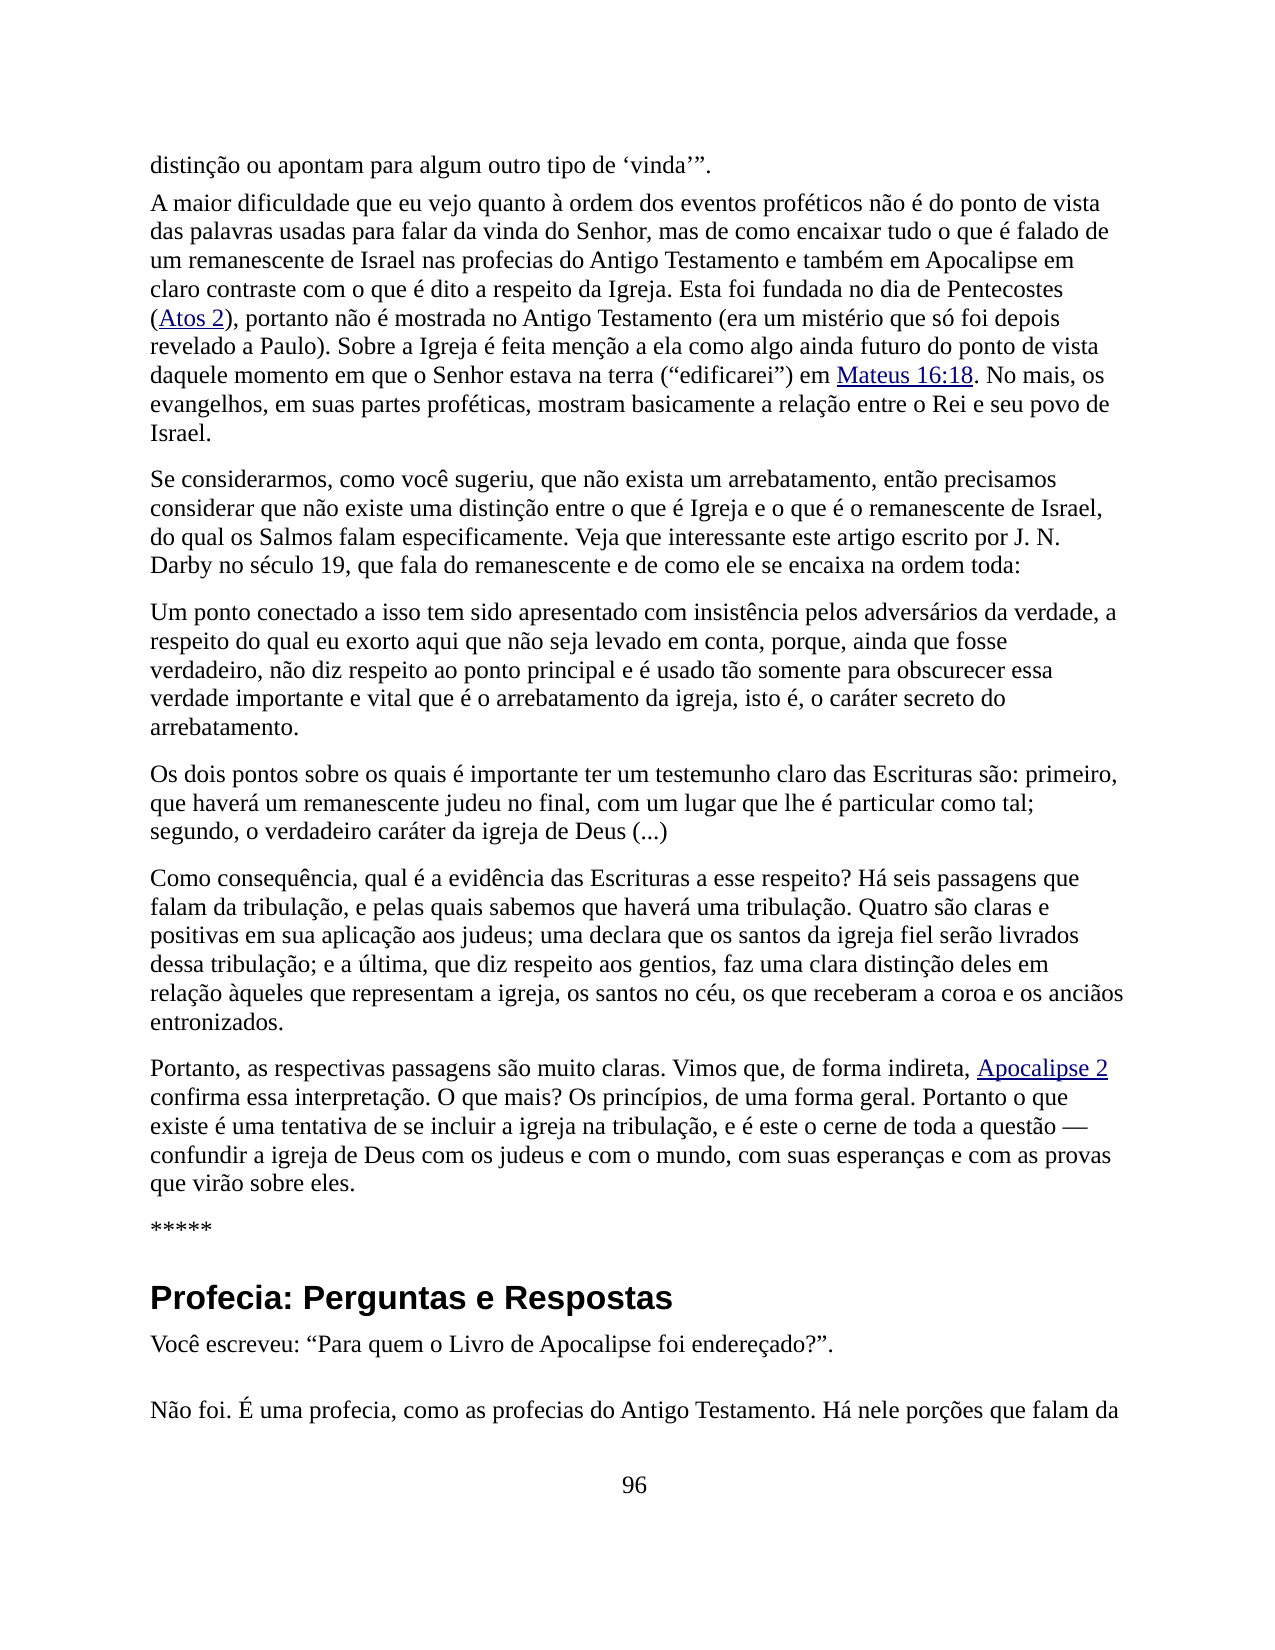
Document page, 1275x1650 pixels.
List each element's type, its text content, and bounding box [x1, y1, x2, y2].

text Portanto, as respectivas passagens são muito claras. Vimos que, de forma indireta, Apocalipse 2 confirma essa interpretação. O que mais? Os princípios, de uma forma geral. Portanto o que existe é uma tentativa de se incluir a igreja na tribulação, e é este o cerne de toda a questão — confundir a igreja de Deus com os judeus e com o mundo, com suas esperanças e com as provas que virão sobre eles. [150, 1053, 1125, 1197]
text Se considerarmos, como você sugeriu, que não exista um arrebatamento, então precisamos considerar que não existe uma distinção entre o que é Igreja e o que é o remanescente de Israel, do qual os Salmos falam especificamente. Veja que interessante este artigo escrito por J. N. Darby no século 19, que fala do remanescente e de como ele se encaixa na ordem toda: [150, 464, 1125, 579]
text Não foi. É uma profecia, como as profecias do Antigo Testamento. Há nele porções que falam da [150, 1367, 1125, 1424]
text Como consequência, qual é a evidência das Escrituras a esse respeito? Há seis passagens que falam da tribulação, e pelas quais sabemos que haverá uma tribulação. Quatro são claras e positivas em sua aplicação aos judeus; uma declara que os santos da igreja fiel serão livrados dessa tribulação; e a última, que diz respeito aos gentios, faz uma clara distinção deles em relação àqueles que representam a igreja, os santos no céu, os que receberam a coroa e os anciãos entronizados. [150, 863, 1125, 1036]
subtitle Profecia: Perguntas e Respostas [150, 1278, 1125, 1317]
text ***** [150, 1215, 1125, 1244]
text Os dois pontos sobre os quais é importante ter um testemunho claro das Escrituras são: primeiro, que haverá um remanescente judeu no final, com um lugar que lhe é particular como tal; segundo, o verdadeiro caráter da igreja de Deus (...) [150, 759, 1125, 845]
text A maior dificuldade que eu vejo quanto à ordem dos eventos proféticos não é do ponto de vista das palavras usadas para falar da vinda do Senhor, mas de como encaixar tudo o que é falado de um remanescente de Israel nas profecias do Antigo Testamento e também em Apocalipse em claro contraste com o que é dito a respeito da Igreja. Esta foi fundada no dia de Pentecostes (Atos 2), portanto não é mostrada no Antigo Testamento (era um mistério que só foi depois revelado a Paulo). Sobre a Igreja é feita menção a ela como algo ainda futuro do ponto de vista daquele momento em que o Senhor estava na terra (“edificarei”) em Mateus 16:18. No mais, os evangelhos, em suas partes proféticas, mostram basicamente a relação entre o Rei e seu povo de Israel. [150, 188, 1125, 446]
text distinção ou apontam para algum outro tipo de ‘vinda’”. [150, 150, 1125, 179]
text Um ponto conectado a isso tem sido apresentado com insistência pelos adversários da verdade, a respeito do qual eu exorto aqui que não seja levado em conta, porque, ainda que fosse verdadeiro, não diz respeito ao ponto principal e é usado tão somente para obscurecer essa verdade importante e vital que é o arrebatamento da igreja, isto é, o caráter secreto do arrebatamento. [150, 597, 1125, 741]
text Você escreveu: “Para quem o Livro de Apocalipse foi endereçado?”. [150, 1329, 1125, 1358]
